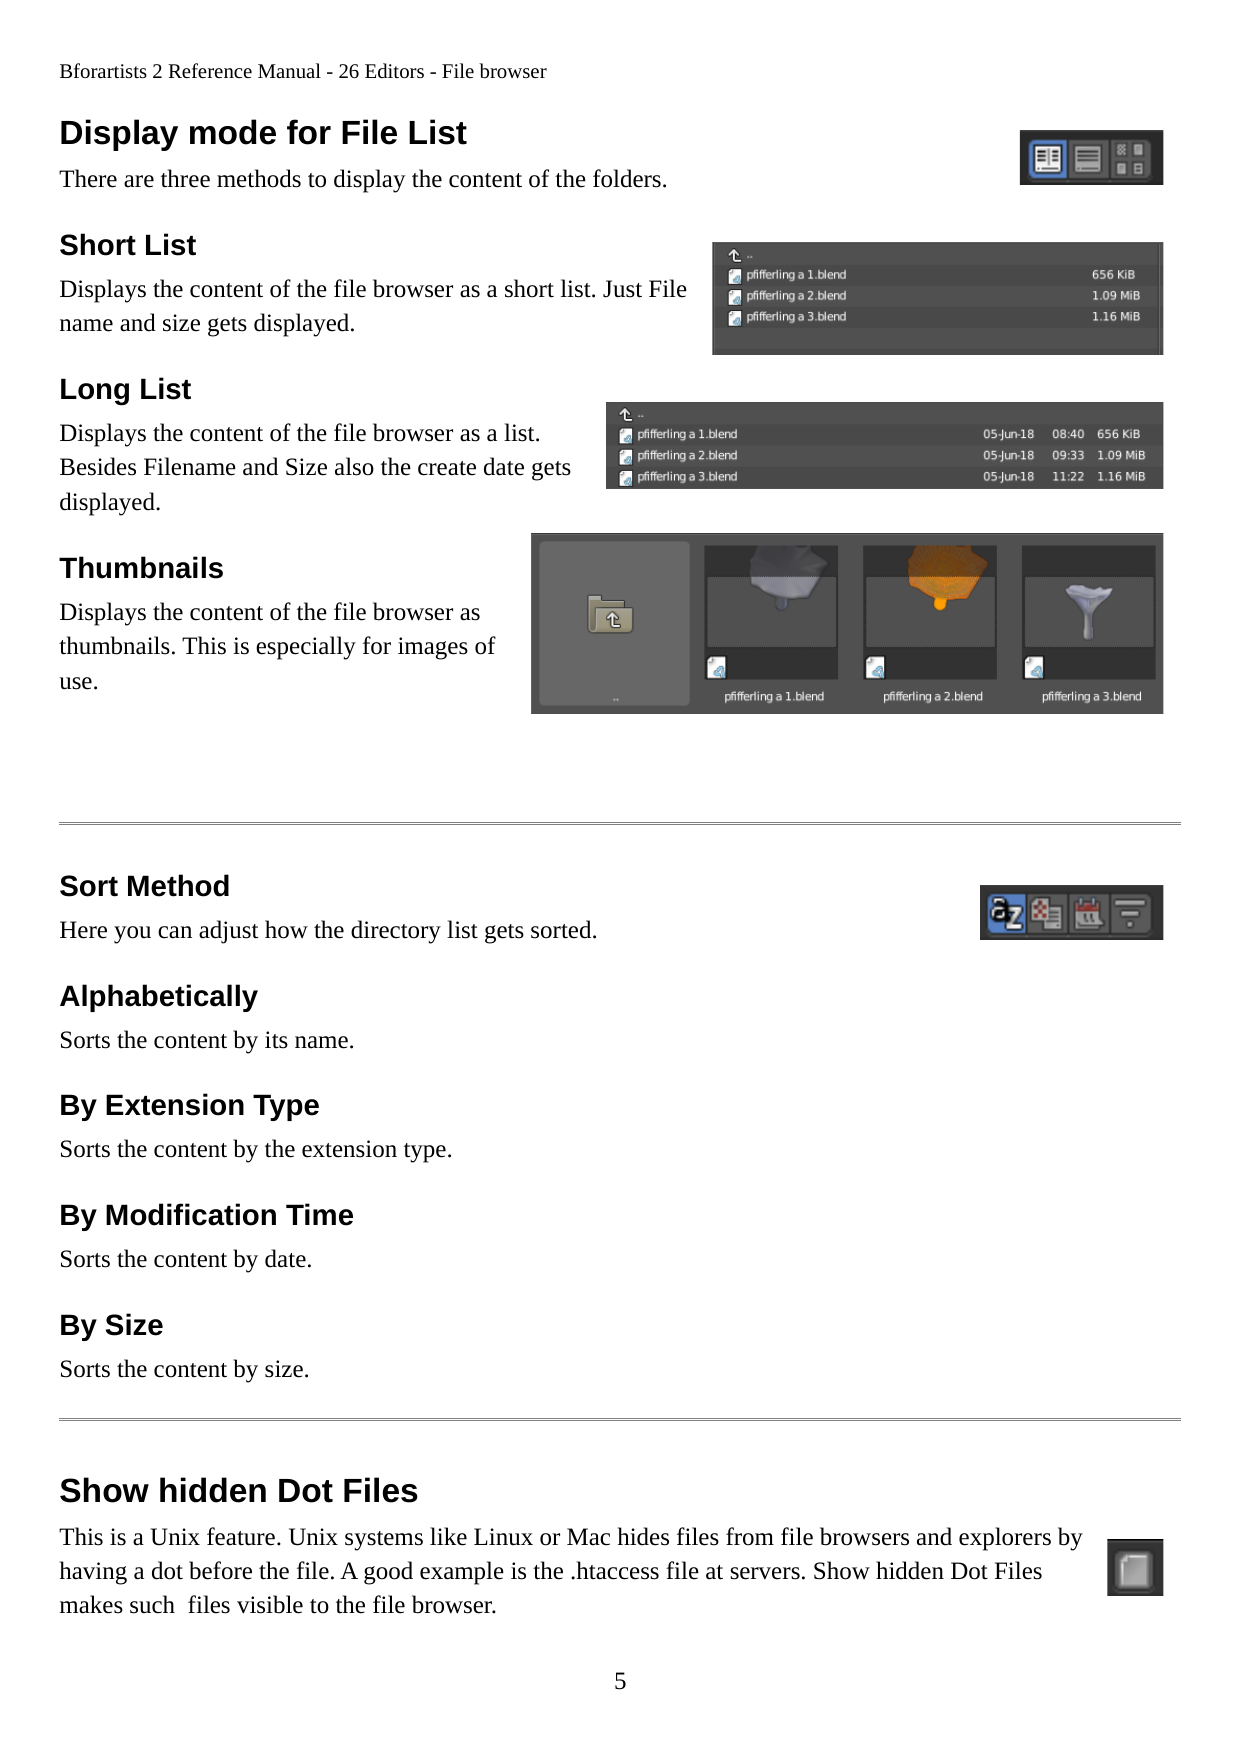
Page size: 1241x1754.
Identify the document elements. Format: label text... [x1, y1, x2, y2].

picture [980, 885, 1164, 940]
picture [531, 533, 1164, 714]
text Here you can adjust how the directory list gets sorted. [59, 915, 1181, 943]
subtitle By Size [59, 1308, 1181, 1342]
text Sorts the content by its name. [59, 1025, 1181, 1053]
subtitle Show hidden Dot Files [59, 1470, 1181, 1509]
text Displays the content of the file browser as a short list. Just File name and size gets displayed. [59, 274, 712, 337]
text Displays the content of the file browser as thumbnails. This is especially for images of use. [59, 597, 531, 694]
subtitle Display mode for File List [59, 113, 1181, 151]
subtitle Long List [59, 372, 1181, 406]
subtitle By Extension Type [59, 1088, 1181, 1122]
picture [1107, 1539, 1164, 1596]
subtitle Sort Method [59, 868, 1181, 902]
subtitle Alphabetically [59, 978, 1181, 1012]
text Sorts the content by size. [59, 1354, 1181, 1383]
text Sorts the content by the extension type. [59, 1134, 1181, 1163]
subtitle By Modification Time [59, 1198, 1181, 1232]
subtitle [1164, 551, 1181, 584]
subtitle Thumbnails [59, 551, 531, 584]
picture [712, 242, 1164, 355]
text Sorts the content by date. [59, 1244, 1181, 1273]
text This is a Unix feature. Unix systems like Linux or Mac hides files from file browsers and explorers by having a dot before the file. A good example is the .htaccess file at servers. Show hidden Dot Files makes such files visible to the file browser. [59, 1522, 1181, 1619]
text Displays the content of the file browser as a list. Besides Filename and Size also the create date gets displayed. [59, 418, 1181, 516]
picture [606, 402, 1164, 489]
text There are three methods to display the content of the folders. [59, 164, 1181, 192]
subtitle Short List [59, 227, 1181, 261]
picture [1019, 130, 1164, 185]
